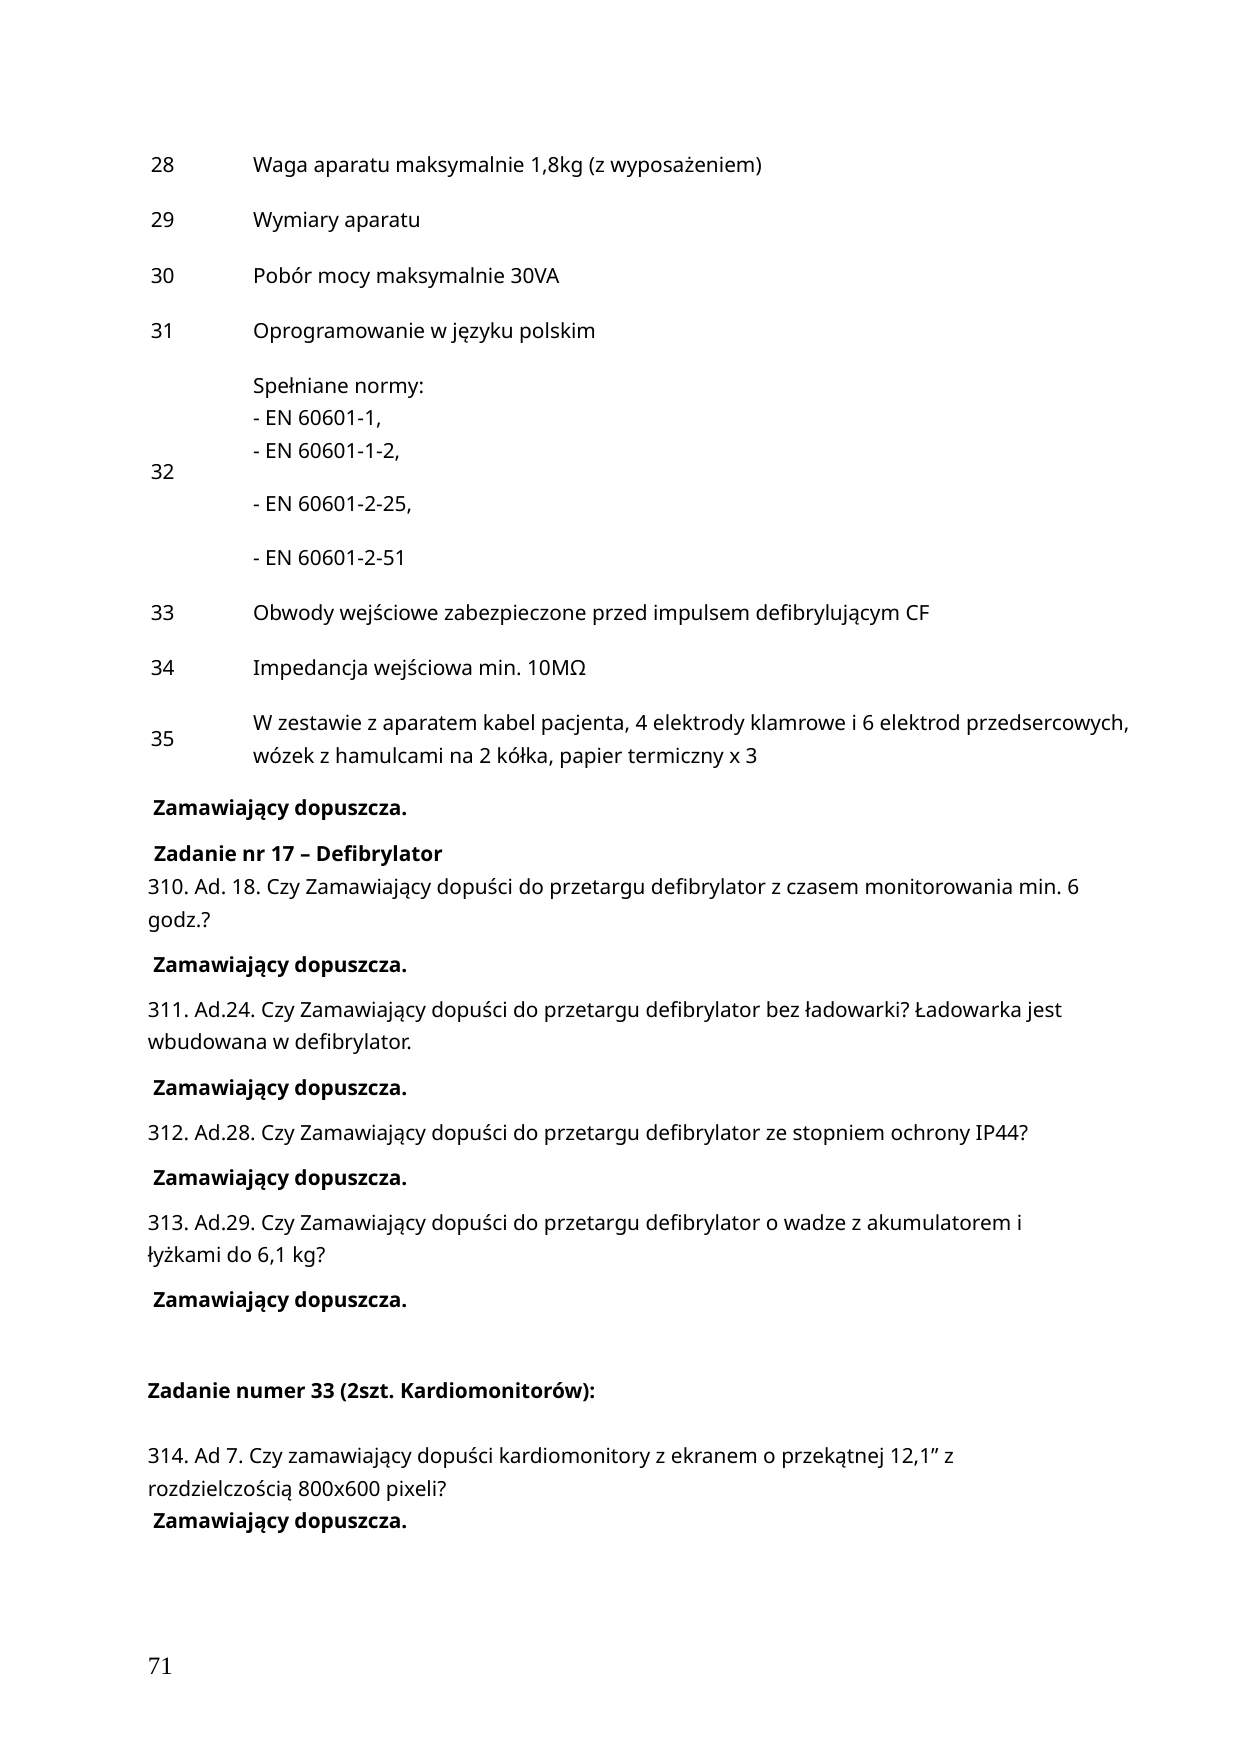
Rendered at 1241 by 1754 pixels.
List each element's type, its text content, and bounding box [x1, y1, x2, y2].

text 313. Ad.29. Czy Zamawiający dopuści do przetargu defibrylator o wadze z akumulatorem i łyżkami do 6,1 kg? [148, 1208, 1093, 1269]
table_cell W zestawie z aparatem kabel pacjenta, 4 elektrody klamrowe i 6 elektrod przedsercowych, wózek z hamulcami na 2 kółka, papier termiczny x 3 [250, 705, 1171, 793]
table_cell Waga aparatu maksymalnie 1,8kg (z wyposażeniem) [250, 148, 1171, 203]
table_cell Impedancja wejściowa min. 10MΩ [250, 650, 1171, 705]
table_cell Spełniane normy: - EN 60601-1, - EN 60601-1-2, - EN 60601-2-25, - EN 60601-2-51 [250, 368, 1171, 595]
text Zamawiający dopuszcza. [148, 1286, 1093, 1314]
text Zadanie numer 33 (2szt. Kardiomonitorów): [148, 1376, 1093, 1404]
table_cell 29 [148, 203, 250, 258]
table_cell Pobór mocy maksymalnie 30VA [250, 258, 1171, 313]
text Zadanie nr 17 – Defibrylator [148, 838, 1093, 868]
table_cell 35 [148, 705, 250, 793]
text Zamawiający dopuszcza. [148, 1506, 1093, 1535]
table_cell Oprogramowanie w języku polskim [250, 313, 1171, 368]
table_cell 30 [148, 258, 250, 313]
text 312. Ad.28. Czy Zamawiający dopuści do przetargu defibrylator ze stopniem ochrony IP44? [148, 1118, 1093, 1146]
table_cell Obwody wejściowe zabezpieczone przed impulsem defibrylującym CF [250, 595, 1171, 650]
text 311. Ad.24. Czy Zamawiający dopuści do przetargu defibrylator bez ładowarki? Ładowarka jest wbudowana w defibrylator. [148, 995, 1093, 1056]
text Zamawiający dopuszcza. [148, 793, 1093, 822]
table_cell 28 [148, 148, 250, 203]
text Zamawiający dopuszcza. [148, 1073, 1093, 1101]
text 314. Ad 7. Czy zamawiający dopuści kardiomonitory z ekranem o przekątnej 12,1” z rozdzielczością 800x600 pixeli? [148, 1441, 1093, 1502]
table_cell 31 [148, 313, 250, 368]
table_cell 32 [148, 368, 250, 595]
text Zamawiający dopuszcza. [148, 1163, 1093, 1191]
text 310. Ad. 18. Czy Zamawiający dopuści do przetargu defibrylator z czasem monitorowania min. 6 godz.? [148, 872, 1093, 933]
table_cell 33 [148, 595, 250, 650]
text Zamawiający dopuszcza. [148, 950, 1093, 978]
table_cell 34 [148, 650, 250, 705]
table_cell Wymiary aparatu [250, 203, 1171, 258]
